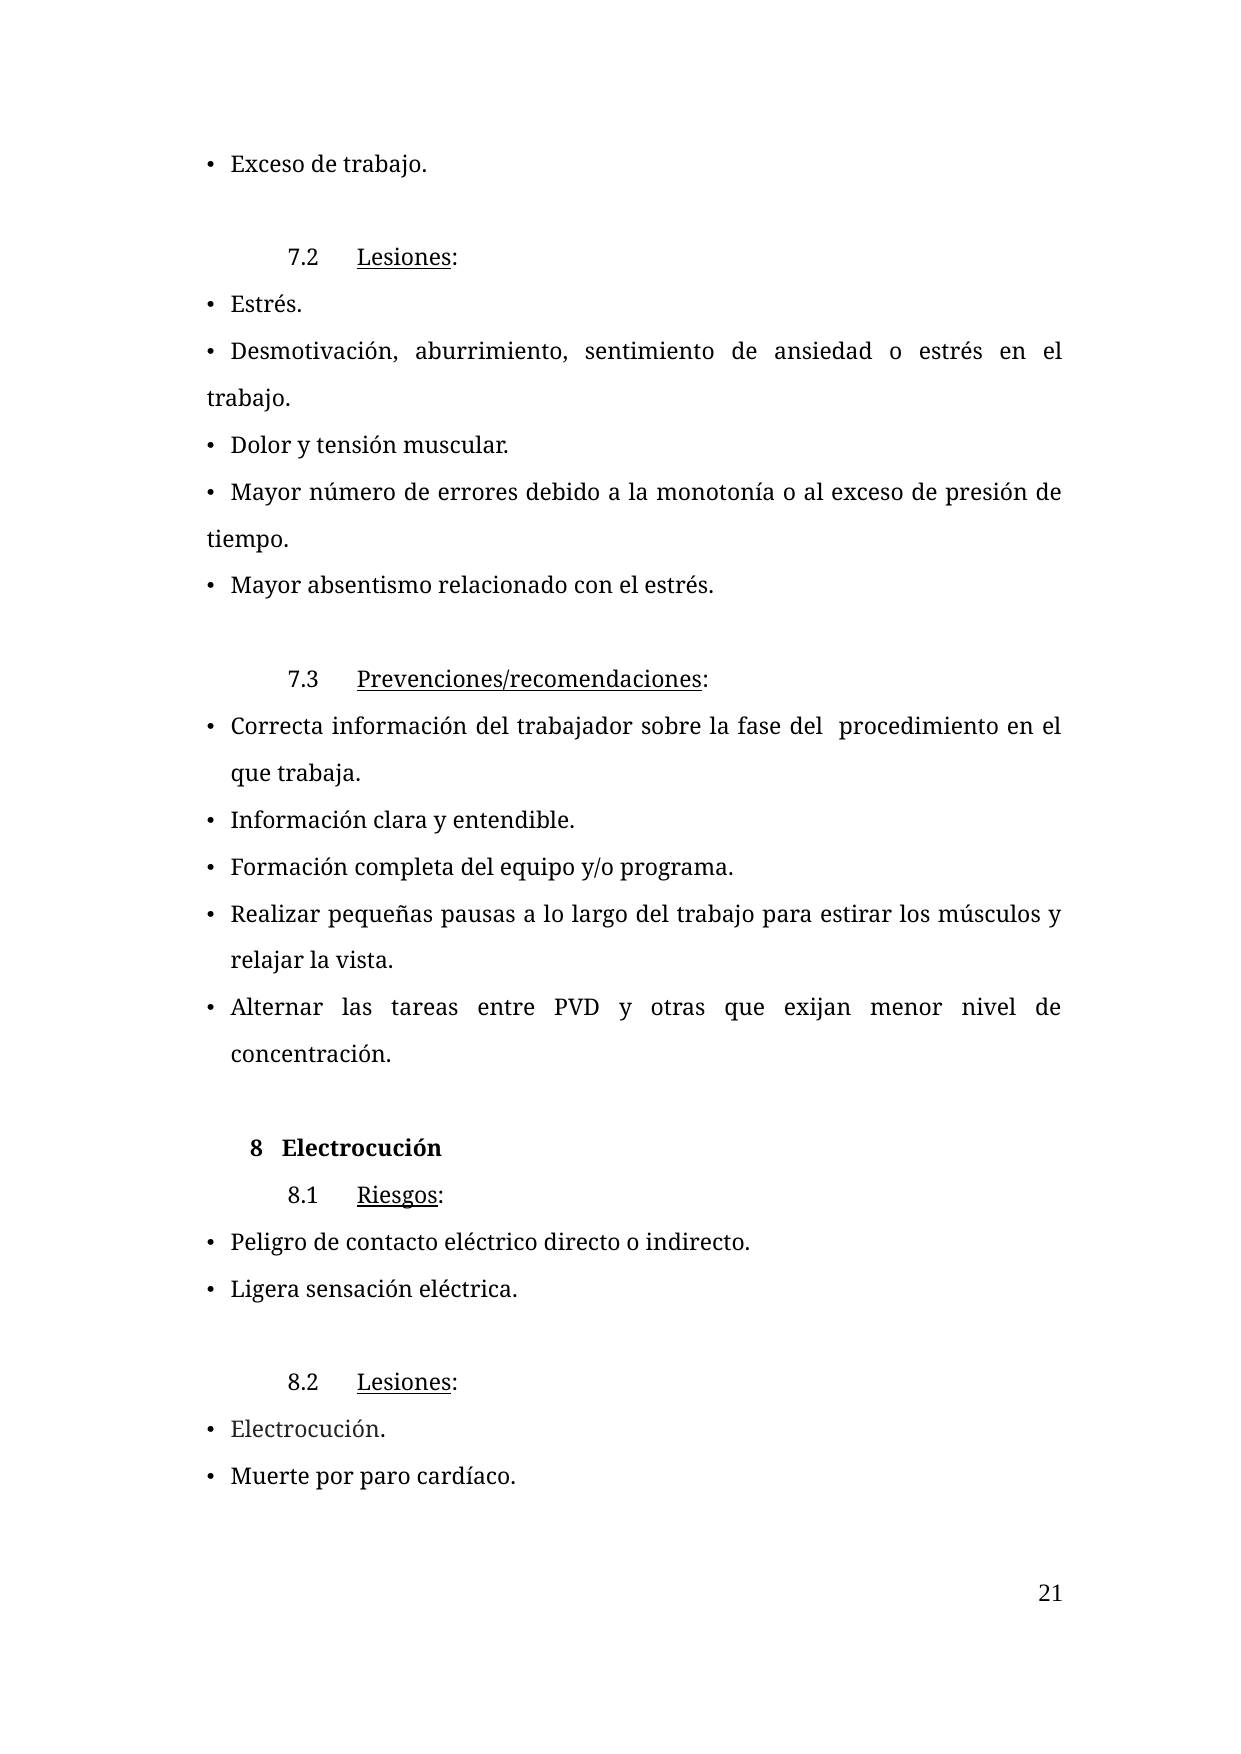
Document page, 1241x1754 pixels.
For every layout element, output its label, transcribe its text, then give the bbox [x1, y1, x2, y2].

list Mayor número de errores debido a la monotonía o al exceso de presión de tiempo. [207, 476, 1063, 554]
list Riesgos: [282, 1179, 1063, 1210]
list Prevenciones/recomendaciones: [282, 663, 1063, 694]
list Estrés. [207, 288, 1063, 319]
list Formación completa del equipo y/o programa. [207, 851, 1063, 882]
list Mayor absentismo relacionado con el estrés. [207, 569, 1063, 601]
list Electrocución [244, 1132, 1063, 1163]
list Realizar pequeñas pausas a lo largo del trabajo para estirar los músculos y relajar la vista. [207, 898, 1063, 976]
list Electrocución. [207, 1413, 1063, 1444]
list Información clara y entendible. [207, 804, 1063, 835]
list Alternar las tareas entre PVD y otras que exijan menor nivel de concentración. [207, 991, 1063, 1069]
list Muerte por paro cardíaco. [207, 1460, 1063, 1491]
list Peligro de contacto eléctrico directo o indirecto. [207, 1226, 1063, 1257]
list Lesiones: [282, 241, 1063, 273]
list Desmotivación, aburrimiento, sentimiento de ansiedad o estrés en el trabajo. [207, 335, 1063, 413]
list Lesiones: [282, 1366, 1063, 1398]
list Correcta información del trabajador sobre la fase del procedimiento en el que trabaja. [207, 710, 1063, 788]
list Ligera sensación eléctrica. [207, 1273, 1063, 1304]
list Exceso de trabajo. [207, 148, 1063, 179]
list Dolor y tensión muscular. [207, 429, 1063, 460]
